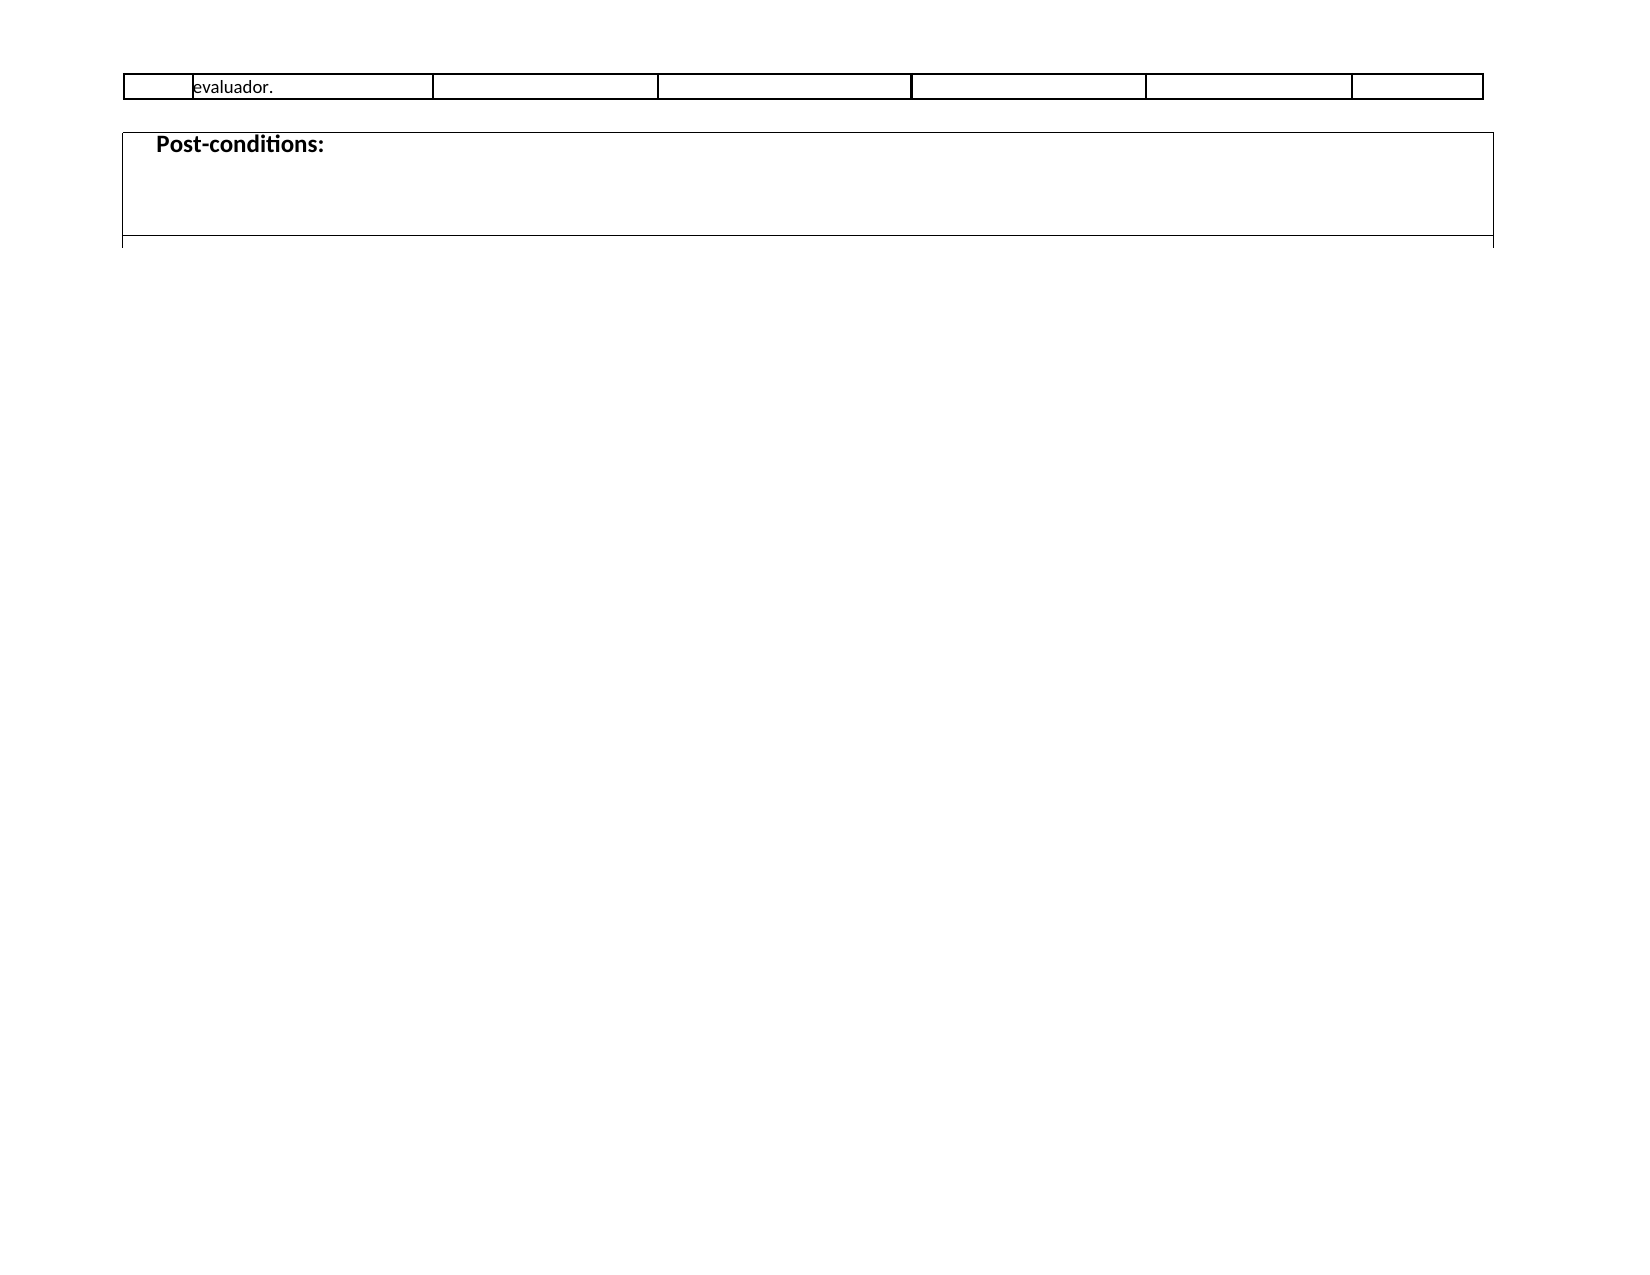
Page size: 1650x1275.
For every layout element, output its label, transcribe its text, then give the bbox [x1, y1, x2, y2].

text [156, 128, 1494, 132]
table_cell [913, 75, 1145, 98]
text Post-conditions: [156, 133, 1493, 158]
table_cell [1353, 75, 1482, 98]
table_cell evaluador. [194, 75, 432, 98]
table_cell [659, 75, 910, 98]
table_cell [434, 75, 657, 98]
table_cell [1147, 75, 1351, 98]
table_cell [125, 75, 192, 98]
